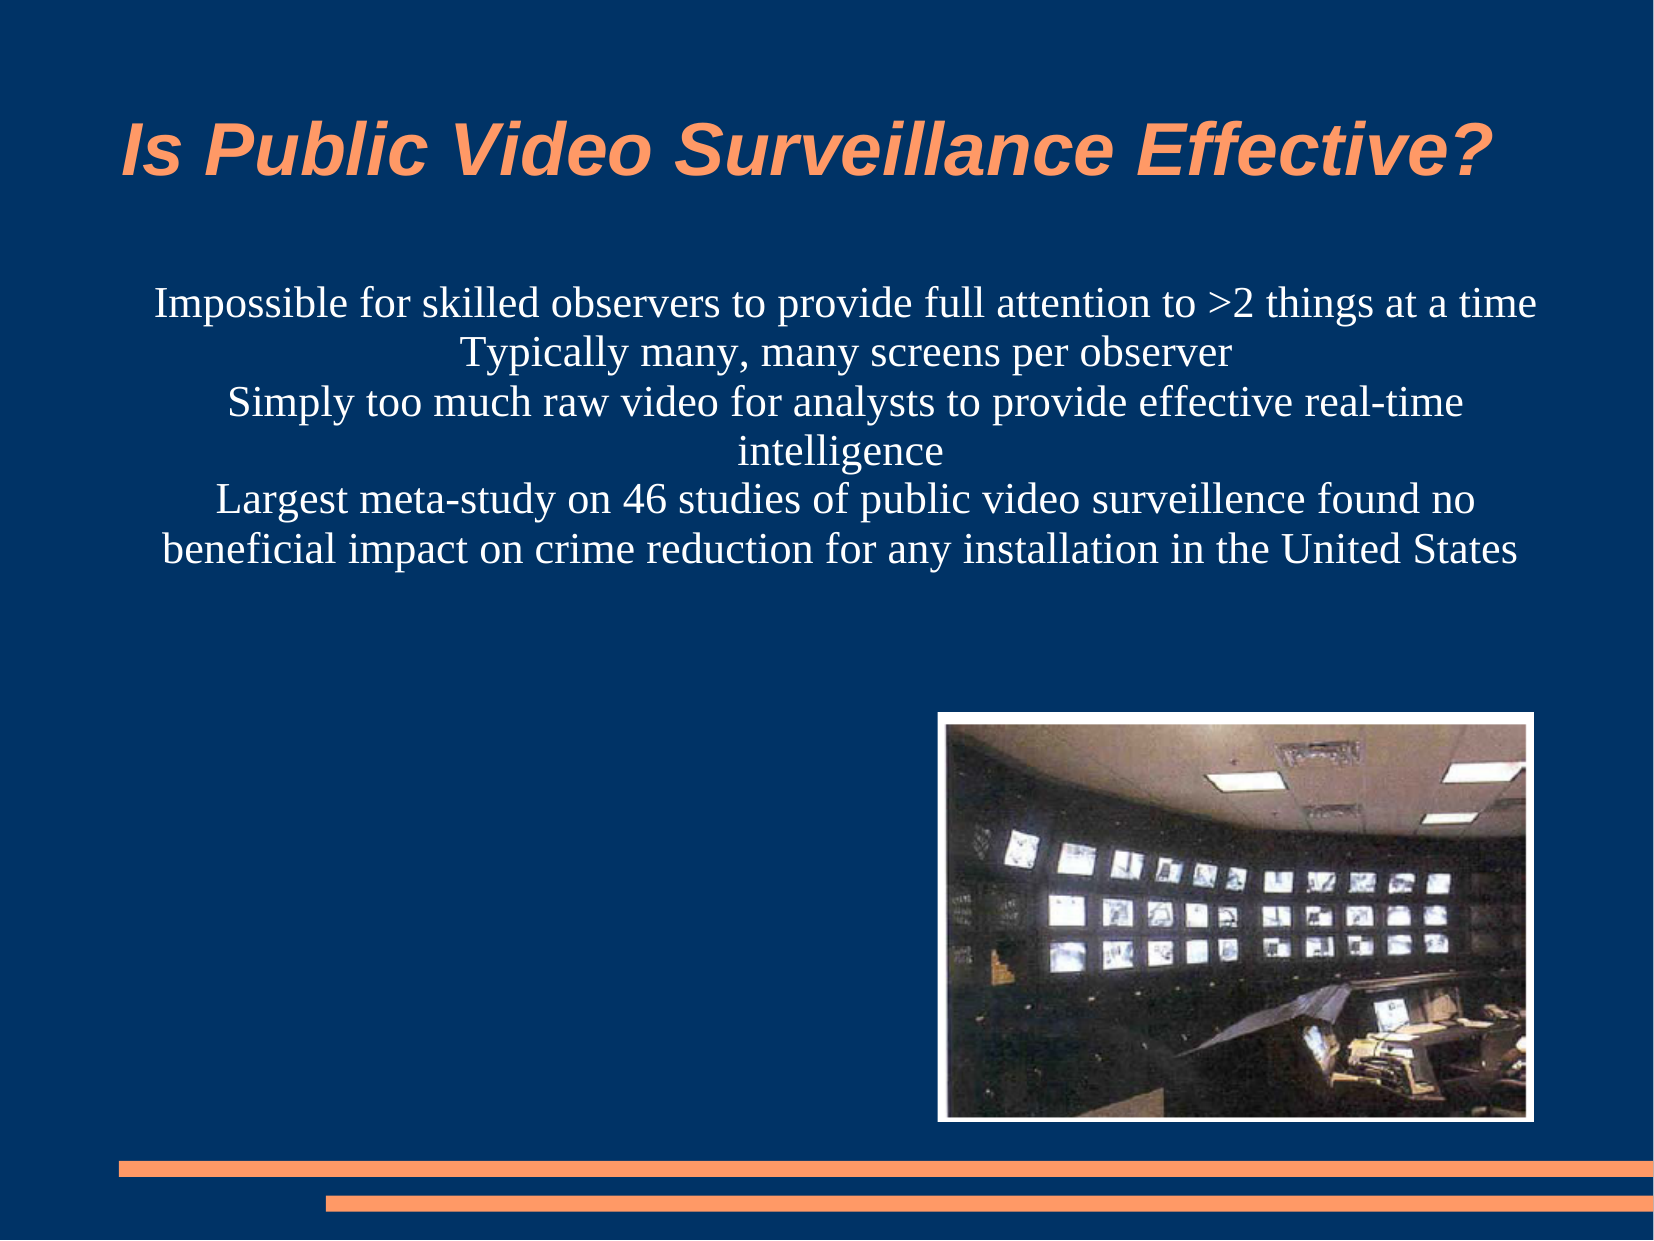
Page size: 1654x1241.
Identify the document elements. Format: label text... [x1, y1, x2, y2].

subtitle Impossible for skilled observers to provide full attention to >2 things at a time Typically many, many screens per observer Simply too much raw video for analysts to provide effective real-time intelligence Largest meta-study on 46 studies of public video surveillence found no beneficial impact on crime reduction for any installation in the United States [121, 225, 1561, 676]
title Is Public Video Surveillance Effective? [121, 46, 1534, 225]
picture [937, 712, 1538, 1122]
